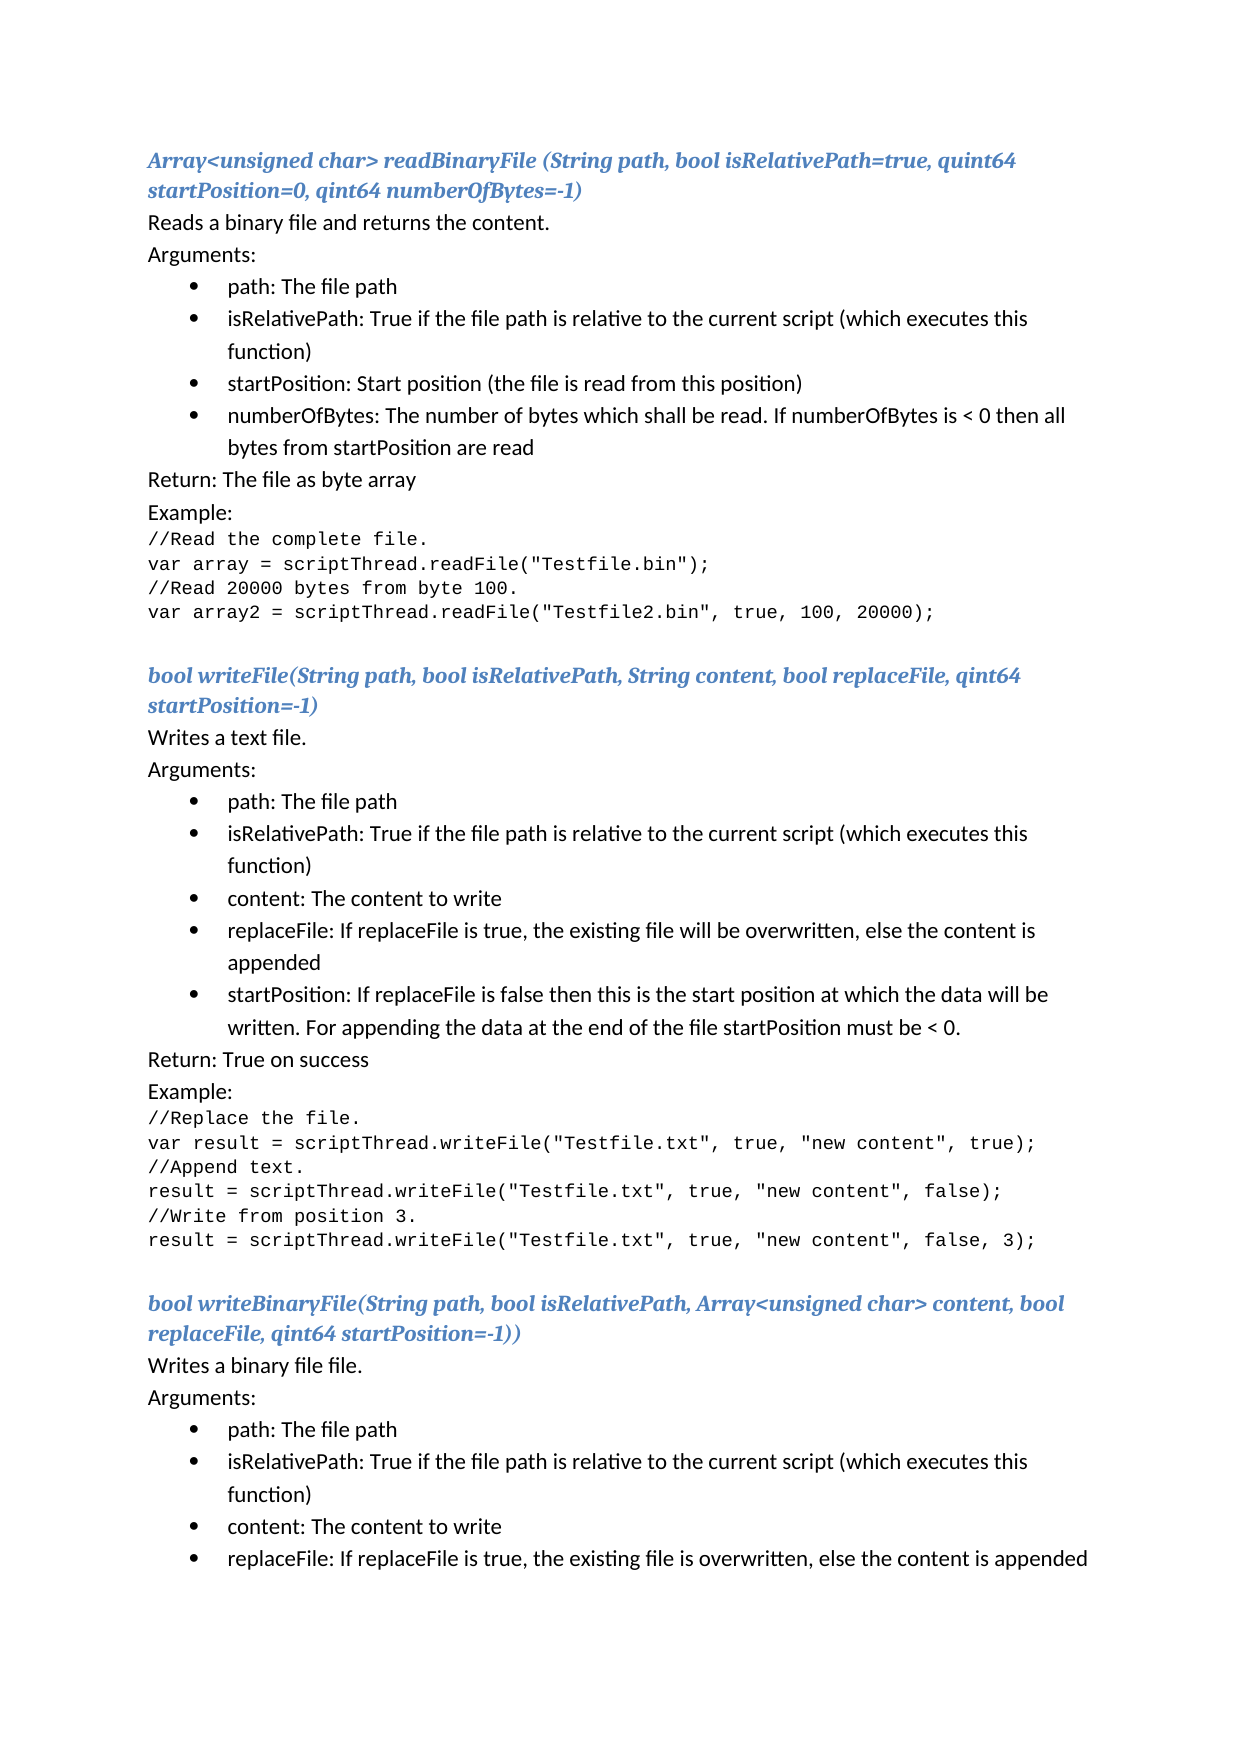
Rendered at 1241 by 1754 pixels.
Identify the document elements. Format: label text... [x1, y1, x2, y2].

text //Replace the file. [148, 1109, 1093, 1130]
list path: The file path [190, 787, 1093, 815]
text Reads a binary file and returns the content. [148, 208, 1093, 236]
text Return: True on success [148, 1045, 1093, 1073]
list replaceFile: If replaceFile is true, the existing file is overwritten, else the content is appended [190, 1544, 1093, 1572]
list content: The content to write [190, 884, 1093, 912]
text //Write from position 3. [148, 1207, 1093, 1228]
list replaceFile: If replaceFile is true, the existing file will be overwritten, else the content is appended [190, 916, 1093, 976]
list content: The content to write [190, 1512, 1093, 1540]
text //Read the complete file. [148, 530, 1093, 551]
text result = scriptThread.writeFile("Testfile.txt", true, "new content", false, 3); [148, 1231, 1093, 1252]
text var result = scriptThread.writeFile("Testfile.txt", true, "new content", true); [148, 1133, 1093, 1155]
text var array2 = scriptThread.readFile("Testfile2.bin", true, 100, 20000); [148, 603, 1093, 624]
subtitle bool writeFile(String path, bool isRelativePath, String content, bool replaceFile, qint64 startPosition=-1) [148, 662, 1093, 719]
text result = scriptThread.writeFile("Testfile.txt", true, "new content", false); [148, 1182, 1093, 1203]
text var array = scriptThread.readFile("Testfile.bin"); [148, 554, 1093, 576]
text Arguments: [148, 240, 1093, 268]
list startPosition: Start position (the file is read from this position) [190, 369, 1093, 397]
text Example: [148, 1077, 1093, 1105]
text Writes a binary file file. [148, 1351, 1093, 1379]
text Writes a text file. [148, 723, 1093, 751]
text //Read 20000 bytes from byte 100. [148, 579, 1093, 600]
text Arguments: [148, 755, 1093, 783]
text Example: [148, 498, 1093, 526]
list numberOfBytes: The number of bytes which shall be read. If numberOfBytes is < 0 then all bytes from startPosition are read [190, 401, 1093, 461]
text Arguments: [148, 1383, 1093, 1411]
list isRelativePath: True if the file path is relative to the current script (which executes this function) [190, 819, 1093, 880]
text //Append text. [148, 1158, 1093, 1179]
list isRelativePath: True if the file path is relative to the current script (which executes this function) [190, 304, 1093, 365]
subtitle bool writeBinaryFile(String path, bool isRelativePath, Array<unsigned char> content, bool replaceFile, qint64 startPosition=-1)) [148, 1291, 1093, 1347]
subtitle Array<unsigned char> readBinaryFile (String path, bool isRelativePath=true, quint64 startPosition=0, qint64 numberOfBytes=-1) [148, 148, 1093, 204]
list path: The file path [190, 272, 1093, 300]
list isRelativePath: True if the file path is relative to the current script (which executes this function) [190, 1447, 1093, 1508]
list startPosition: If replaceFile is false then this is the start position at which the data will be written. For appending the data at the end of the file startPosition must be < 0. [190, 980, 1093, 1041]
list path: The file path [190, 1415, 1093, 1443]
text Return: The file as byte array [148, 466, 1093, 493]
